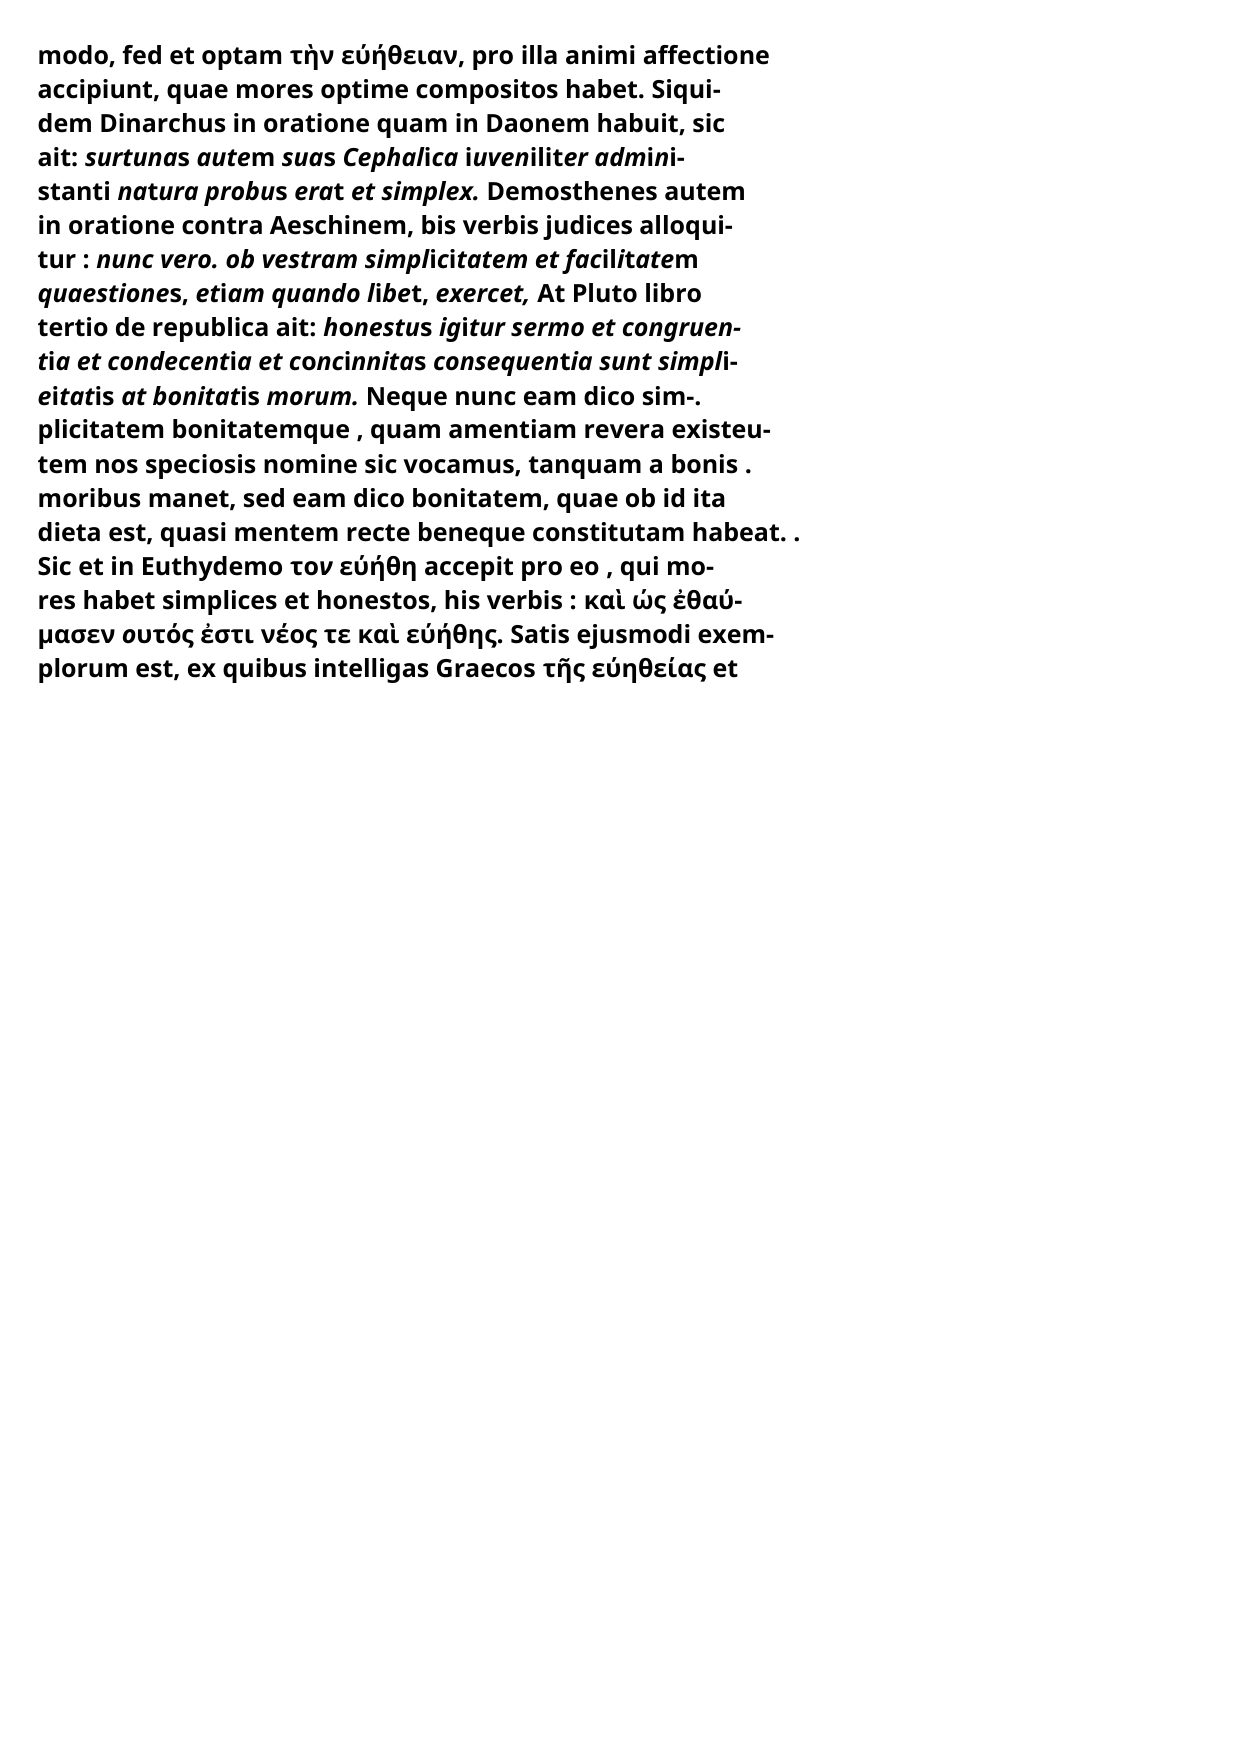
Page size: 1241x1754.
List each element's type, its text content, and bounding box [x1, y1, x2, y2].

text modo, fed et optam τὴν εύήθειαν, pro illa animi affectione accipiunt, quae mores optime compositos habet. Siqui- dem Dinarchus in oratione quam in Daonem habuit, sic ait: surtunas autem suas Cephalica iuveniliter admini- stanti natura probus erat et simplex. Demosthenes autem in oratione contra Aeschinem, bis verbis judices alloqui- tur : nunc vero. ob vestram simplicitatem et facilitatem quaestiones, etiam quando libet, exercet, At Pluto libro tertio de republica ait: honestus igitur sermo et congruen- tia et condecentia et concinnitas consequentia sunt simpli- eitatis at bonitatis morum. Neque nunc eam dico sim-. plicitatem bonitatemque , quam amentiam revera existeu- tem nos speciosis nomine sic vocamus, tanquam a bonis . moribus manet, sed eam dico bonitatem, quae ob id ita dieta est, quasi mentem recte beneque constitutam habeat. . Sic et in Euthydemo τον εύήθη accepit pro eo , qui mo- res habet simplices et honestos, his verbis : καὶ ώς ἐθαύ- μασεν ουτός ἐστι νέος τε καὶ εύήθης. Satis ejusmodi exem- plorum est, ex quibus intelligas Graecos τῆς εύηθείας et [37, 37, 1203, 685]
